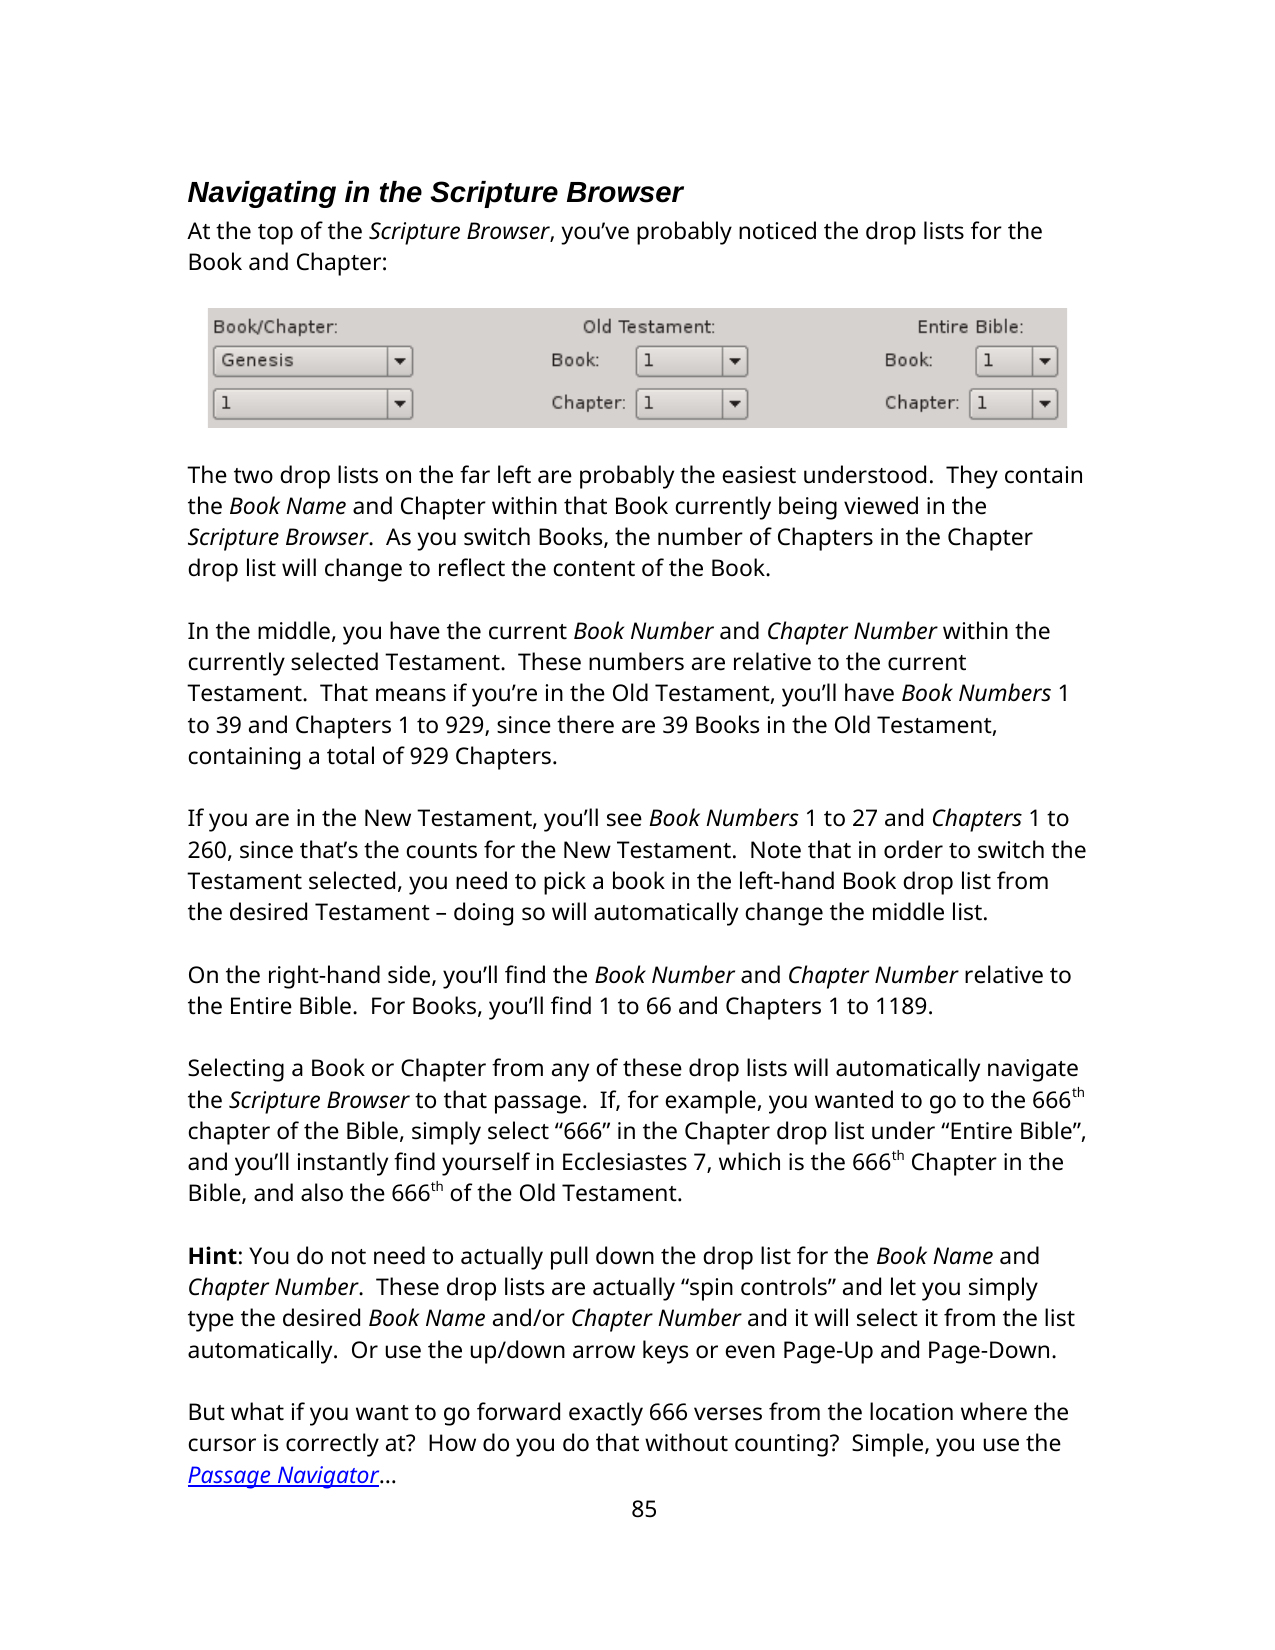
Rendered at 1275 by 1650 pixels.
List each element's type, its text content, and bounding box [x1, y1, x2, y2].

text In the middle, you have the current Book Number and Chapter Number within the currently selected Testament. These numbers are relative to the current Testament. That means if you’re in the Old Testament, you’ll have Book Numbers 1 to 39 and Chapters 1 to 929, since there are 39 Books in the Old Testament, containing a total of 929 Chapters. [187, 615, 1087, 771]
text Hint: You do not need to actually pull down the drop list for the Book Name and Chapter Number. These drop lists are actually “spin controls” and let you simply type the desired Book Name and/or Chapter Number and it will select it from the list automatically. Or use the up/down arrow keys or even Page-Up and Page-Down. [187, 1240, 1087, 1365]
text If you are in the New Testament, you’ll see Book Numbers 1 to 27 and Chapters 1 to 260, since that’s the counts for the New Testament. Note that in order to switch the Testament selected, you need to pick a book in the left-hand Book drop list from the desired Testament – doing so will automatically change the middle list. [187, 802, 1087, 927]
text Selecting a Book or Chapter from any of these drop lists will automatically navigate the Scripture Browser to that passage. If, for example, you wanted to go to the 666th chapter of the Bible, simply select “666” in the Chapter drop list under “Entire Bible”, and you’ll instantly find yourself in Ecclesiastes 7, which is the 666th Chapter in the Bible, and also the 666th of the Old Testament. [187, 1052, 1087, 1208]
text At the top of the Scripture Browser, you’ve probably noticed the drop lists for the Book and Chapter: [187, 215, 1087, 277]
picture [207, 308, 1068, 428]
text On the right-hand side, you’ll find the Book Number and Chapter Number relative to the Entire Bible. For Books, you’ll find 1 to 66 and Chapters 1 to 1189. [187, 958, 1087, 1021]
subtitle Navigating in the Scripture Browser [187, 175, 1087, 208]
text The two drop lists on the far left are probably the easiest understood. They contain the Book Name and Chapter within that Book currently being viewed in the Scripture Browser. As you switch Books, the number of Chapters in the Chapter drop list will change to reflect the content of the Book. [187, 458, 1087, 583]
text But what if you want to go forward exactly 666 verses from the location where the cursor is correctly at? How do you do that without counting? Simple, you use the Passage Navigator… [187, 1396, 1087, 1490]
